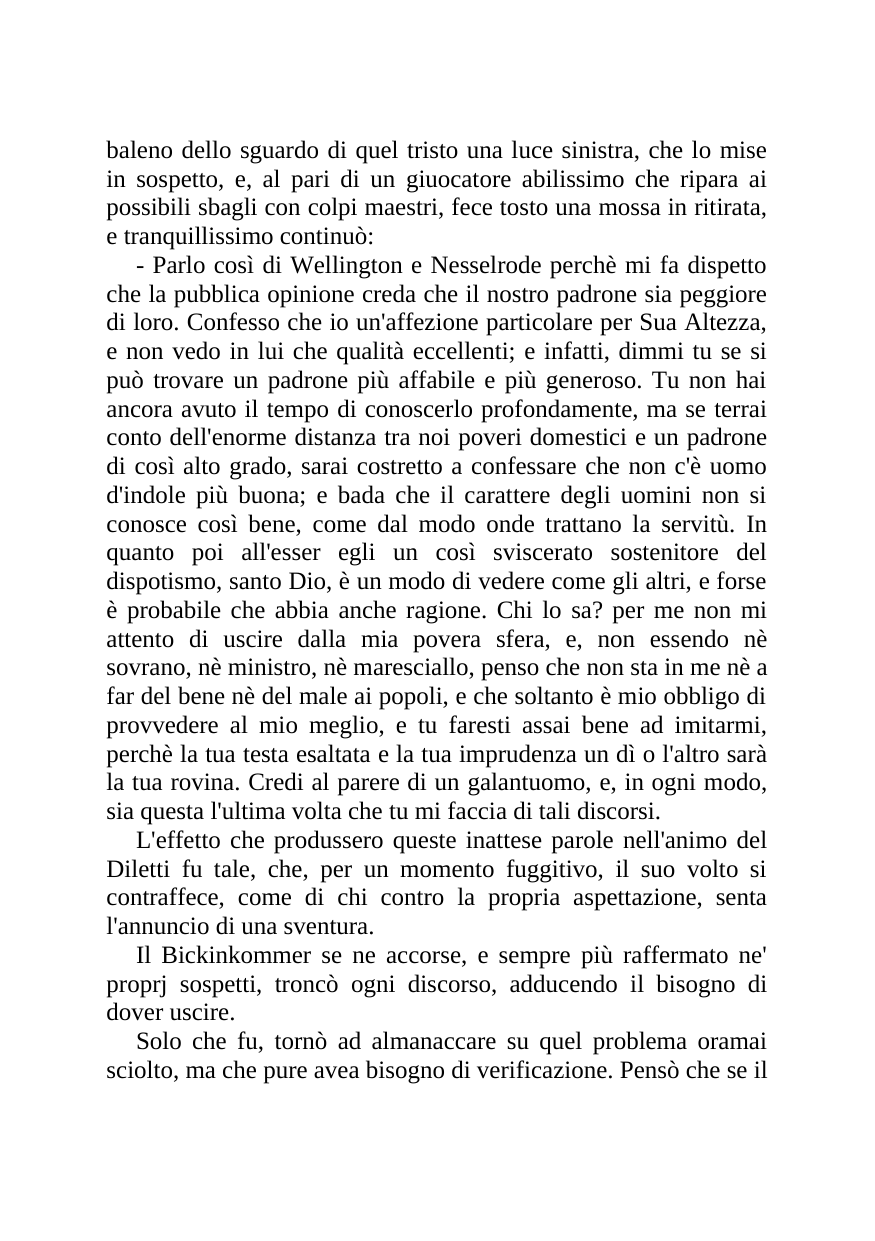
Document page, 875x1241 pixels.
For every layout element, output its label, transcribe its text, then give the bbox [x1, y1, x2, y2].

text Solo che fu, tornò ad almanaccare su quel problema oramai sciolto, ma che pure avea bisogno di verificazione. Pensò che se il [106, 1026, 768, 1084]
text - Parlo così di Wellington e Nesselrode perchè mi fa dispetto che la pubblica opinione creda che il nostro padrone sia peggiore di loro. Confesso che io un'affezione particolare per Sua Altezza, e non vedo in lui che qualità eccellenti; e infatti, dimmi tu se si può trovare un padrone più affabile e più generoso. Tu non hai ancora avuto il tempo di conoscerlo profondamente, ma se terrai conto dell'enorme distanza tra noi poveri domestici e un padrone di così alto grado, sarai costretto a confessare che non c'è uomo d'indole più buona; e bada che il carattere degli uomini non si conosce così bene, come dal modo onde trattano la servitù. In quanto poi all'esser egli un così sviscerato sostenitore del dispotismo, santo Dio, è un modo di vedere come gli altri, e forse è probabile che abbia anche ragione. Chi lo sa? per me non mi attento di uscire dalla mia povera sfera, e, non essendo nè sovrano, nè ministro, nè maresciallo, penso che non sta in me nè a far del bene nè del male ai popoli, e che soltanto è mio obbligo di provvedere al mio meglio, e tu faresti assai bene ad imitarmi, perchè la tua testa esaltata e la tua imprudenza un dì o l'altro sarà la tua rovina. Credi al parere di un galantuomo, e, in ogni modo, sia questa l'ultima volta che tu mi faccia di tali discorsi. [106, 250, 768, 825]
text baleno dello sguardo di quel tristo una luce sinistra, che lo mise in sospetto, e, al pari di un giuocatore abilissimo che ripara ai possibili sbagli con colpi maestri, fece tosto una mossa in ritirata, e tranquillissimo continuò: [106, 135, 768, 250]
text L'effetto che produssero queste inattese parole nell'animo del Diletti fu tale, che, per un momento fuggitivo, il suo volto si contraffece, come di chi contro la propria aspettazione, senta l'annuncio di una sventura. [106, 825, 768, 940]
text Il Bickinkommer se ne accorse, e sempre più raffermato ne' proprj sospetti, troncò ogni discorso, adducendo il bisogno di dover uscire. [106, 940, 768, 1026]
